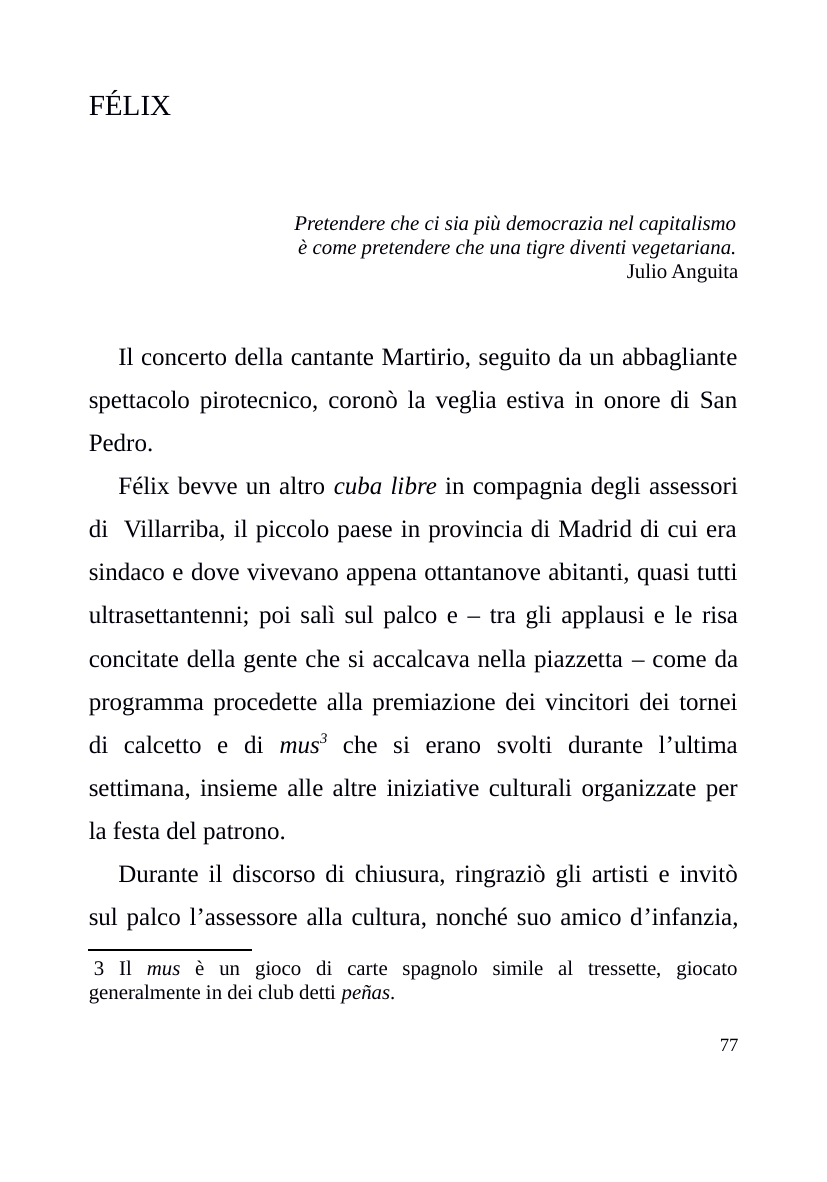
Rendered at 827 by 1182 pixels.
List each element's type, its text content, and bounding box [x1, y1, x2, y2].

text Durante il discorso di chiusura, ringraziò gli artisti e invitò sul palco l’assessore alla cultura, nonché suo amico d’infanzia, [88, 859, 738, 931]
text Pretendere che ci sia più democrazia nel capitalismo [88, 211, 738, 235]
text Il concerto della cantante Martirio, seguito da un abbagliante spettacolo pirotecnico, coronò la veglia estiva in onore di San Pedro. [88, 342, 738, 457]
text Julio Anguita [88, 259, 738, 283]
text Il mus è un gioco di carte spagnolo simile al tressette, giocato generalmente in dei club detti peñas. [88, 956, 738, 1004]
text Félix bevve un altro cuba libre in compagnia degli assessori di Villarriba, il piccolo paese in provincia di Madrid di cui era sindaco e dove vivevano appena ottantanove abitanti, quasi tutti ultrasettantenni; poi salì sul palco e – tra gli applausi e le risa concitate della gente che si accalcava nella piazzetta – come da programma procedette alla premiazione dei vincitori dei tornei di calcetto e di mus che si erano svolti durante l’ultima settimana, insieme alle altre iniziative culturali organizzate per la festa del patrono. [88, 471, 738, 845]
text Félix [88, 88, 738, 122]
text è come pretendere che una tigre diventi vegetariana. [88, 235, 738, 259]
